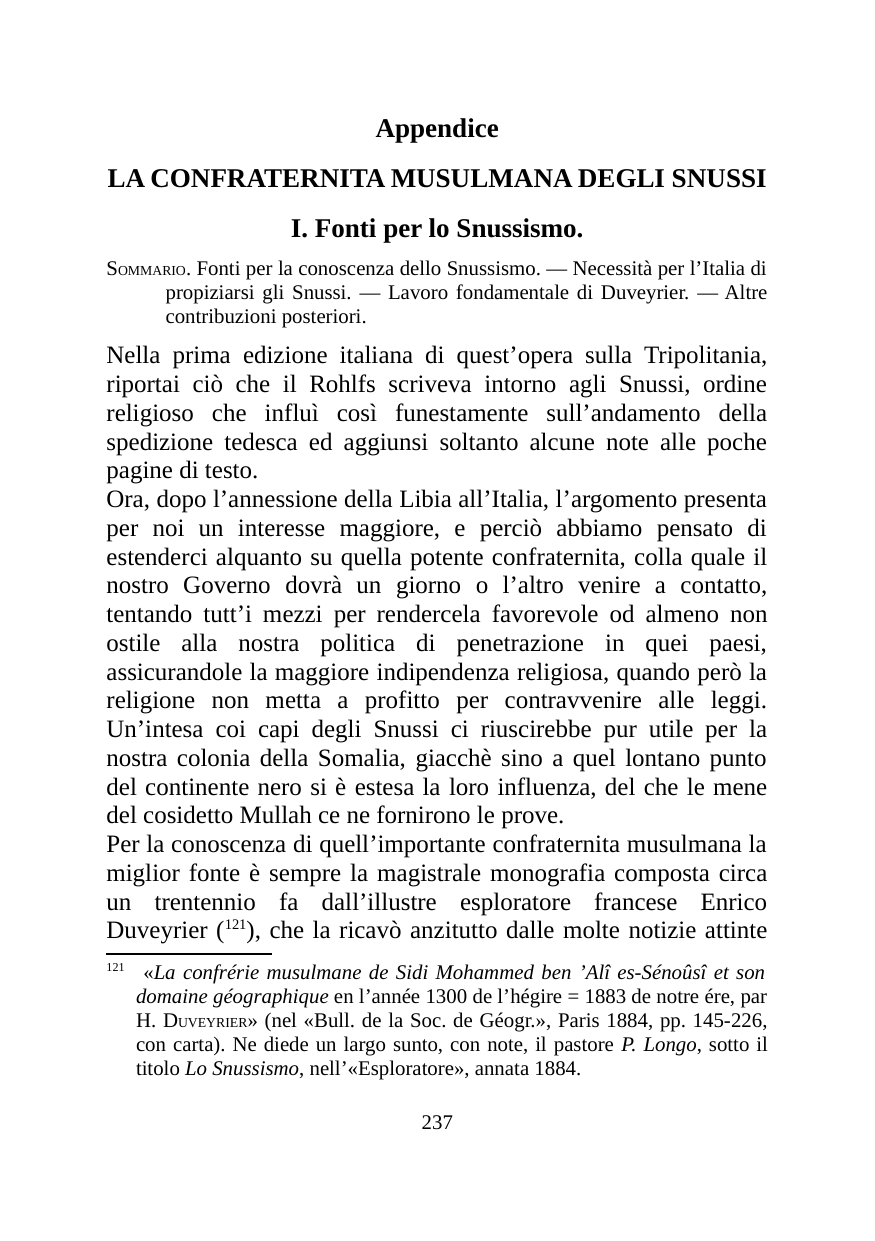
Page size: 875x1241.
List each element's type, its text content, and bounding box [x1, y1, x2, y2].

text LA CONFRATERNITA MUSULMANA DEGLI SNUSSI [106, 162, 768, 193]
text «La confrérie musulmane de Sidi Mohammed ben ’Alî es-Sénoûsî et son domaine géographique en l’année 1300 de l’hégire = 1883 de notre ére, par H. Duveyrier» (nel «Bull. de la Soc. de Géogr.», Paris 1884, pp. 145-226, con carta). Ne diede un largo sunto, con note, il pastore P. Longo, sotto il titolo Lo Snussismo, nell’«Esploratore», annata 1884. [106, 960, 768, 1080]
text Sommario. Fonti per la conoscenza dello Snussismo. — Necessità per l’Italia di propiziarsi gli Snussi. — Lavoro fondamentale di Duveyrier. — Altre contribuzioni posteriori. [106, 256, 768, 328]
text Per la conoscenza di quell’importante confraternita musulmana la miglior fonte è sempre la magistrale monografia composta circa un trentennio fa dall’illustre esploratore francese Enrico Duveyrier (), che la ricavò anzitutto dalle molte notizie attinte [106, 829, 768, 944]
text Nella prima edizione italiana di quest’opera sulla Tripolitania, riportai ciò che il Rohlfs scriveva intorno agli Snussi, ordine religioso che influì così funestamente sull’andamento della spedizione tedesca ed aggiunsi soltanto alcune note alle poche pagine di testo. [106, 341, 768, 484]
text Appendice [106, 112, 768, 144]
text I. Fonti per lo Snussismo. [106, 212, 768, 243]
text Ora, dopo l’annessione della Libia all’Italia, l’argomento presenta per noi un interesse maggiore, e perciò abbiamo pensato di estenderci alquanto su quella potente confraternita, colla quale il nostro Governo dovrà un giorno o l’altro venire a contatto, tentando tutt’i mezzi per rendercela favorevole od almeno non ostile alla nostra politica di penetrazione in quei paesi, assicurandole la maggiore indipendenza religiosa, quando però la religione non metta a profitto per contravvenire alle leggi. Un’intesa coi capi degli Snussi ci riuscirebbe pur utile per la nostra colonia della Somalia, giacchè sino a quel lontano punto del continente nero si è estesa la loro influenza, del che le mene del cosidetto Mullah ce ne fornirono le prove. [106, 484, 768, 829]
